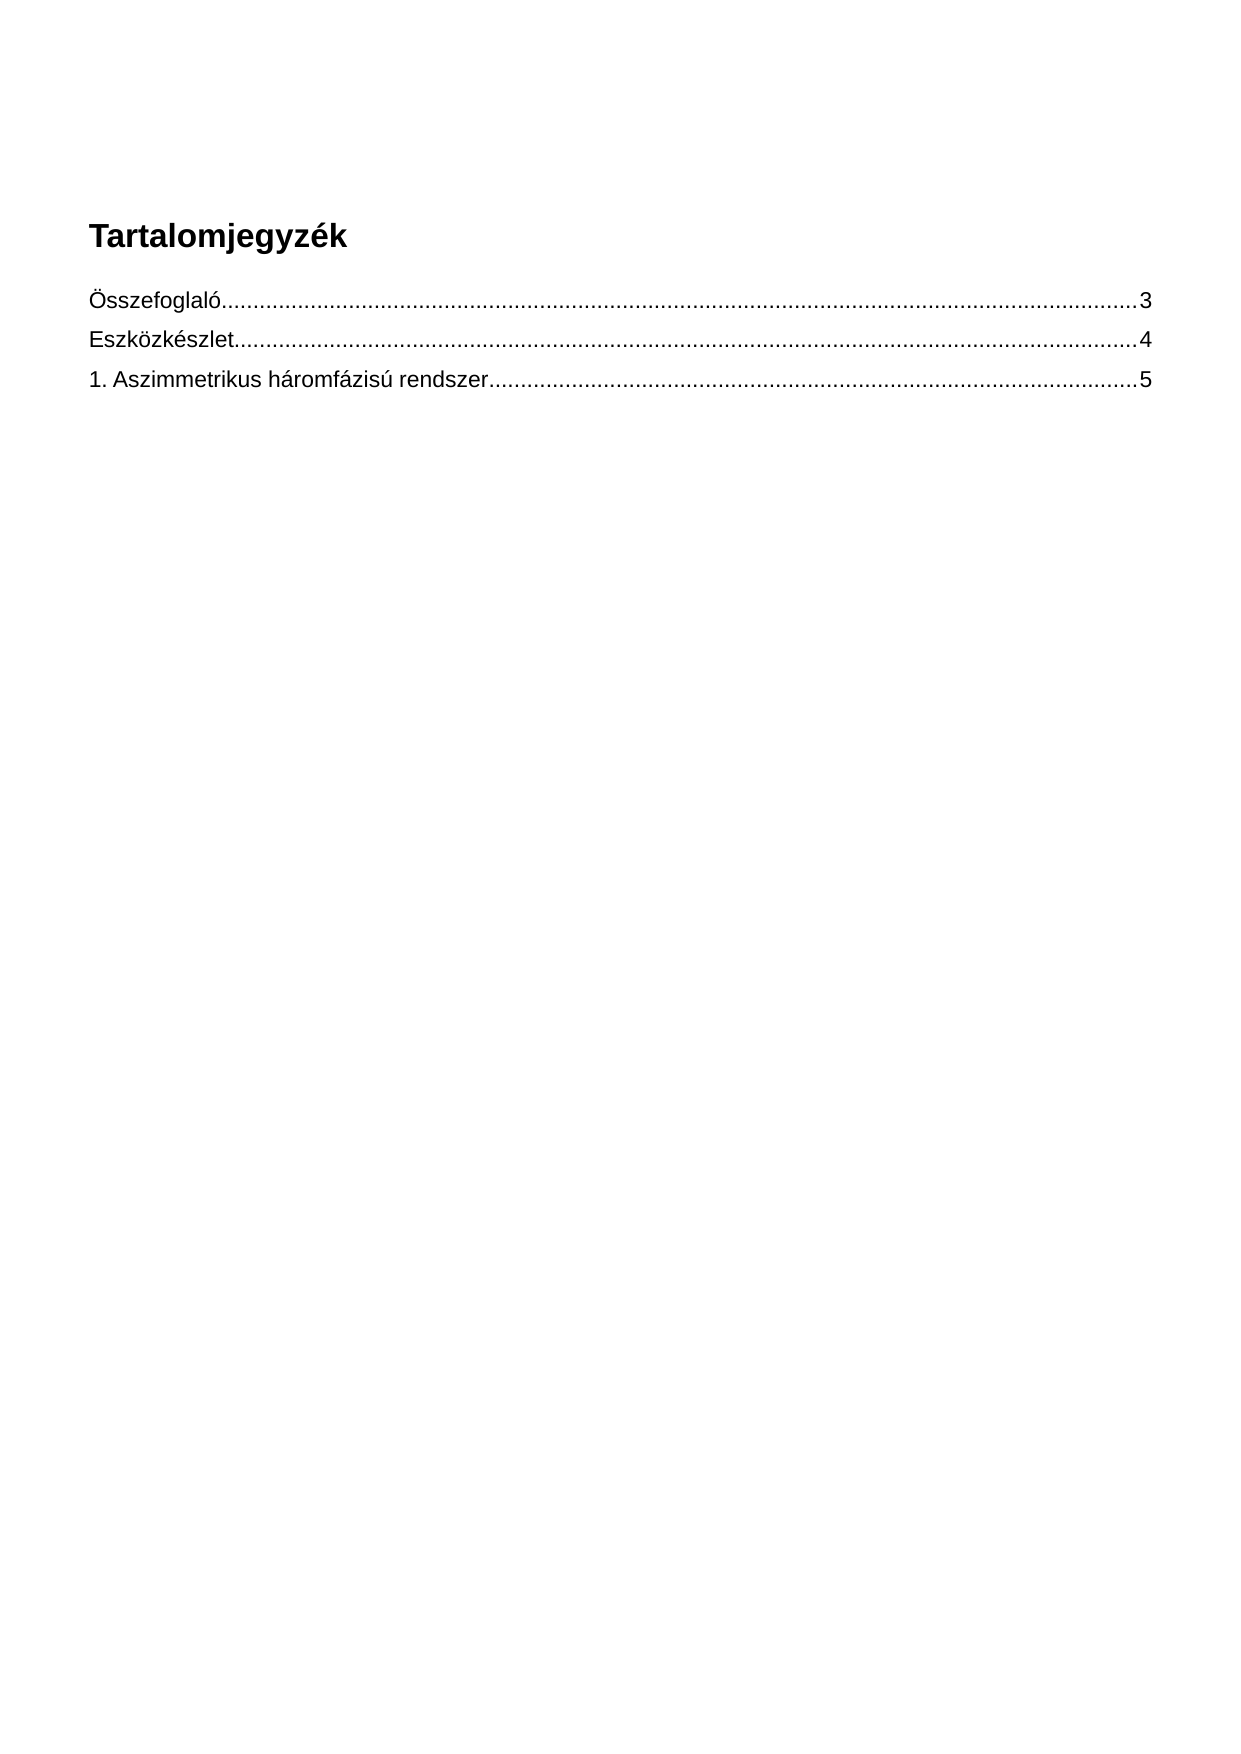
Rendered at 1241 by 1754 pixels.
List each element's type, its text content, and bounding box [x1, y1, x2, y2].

text Összefoglaló 3 [88, 287, 1152, 313]
text 1. Aszimmetrikus háromfázisú rendszer 5 [88, 366, 1152, 392]
text Eszközkészlet 4 [88, 326, 1152, 352]
subtitle Tartalomjegyzék [88, 216, 1152, 255]
